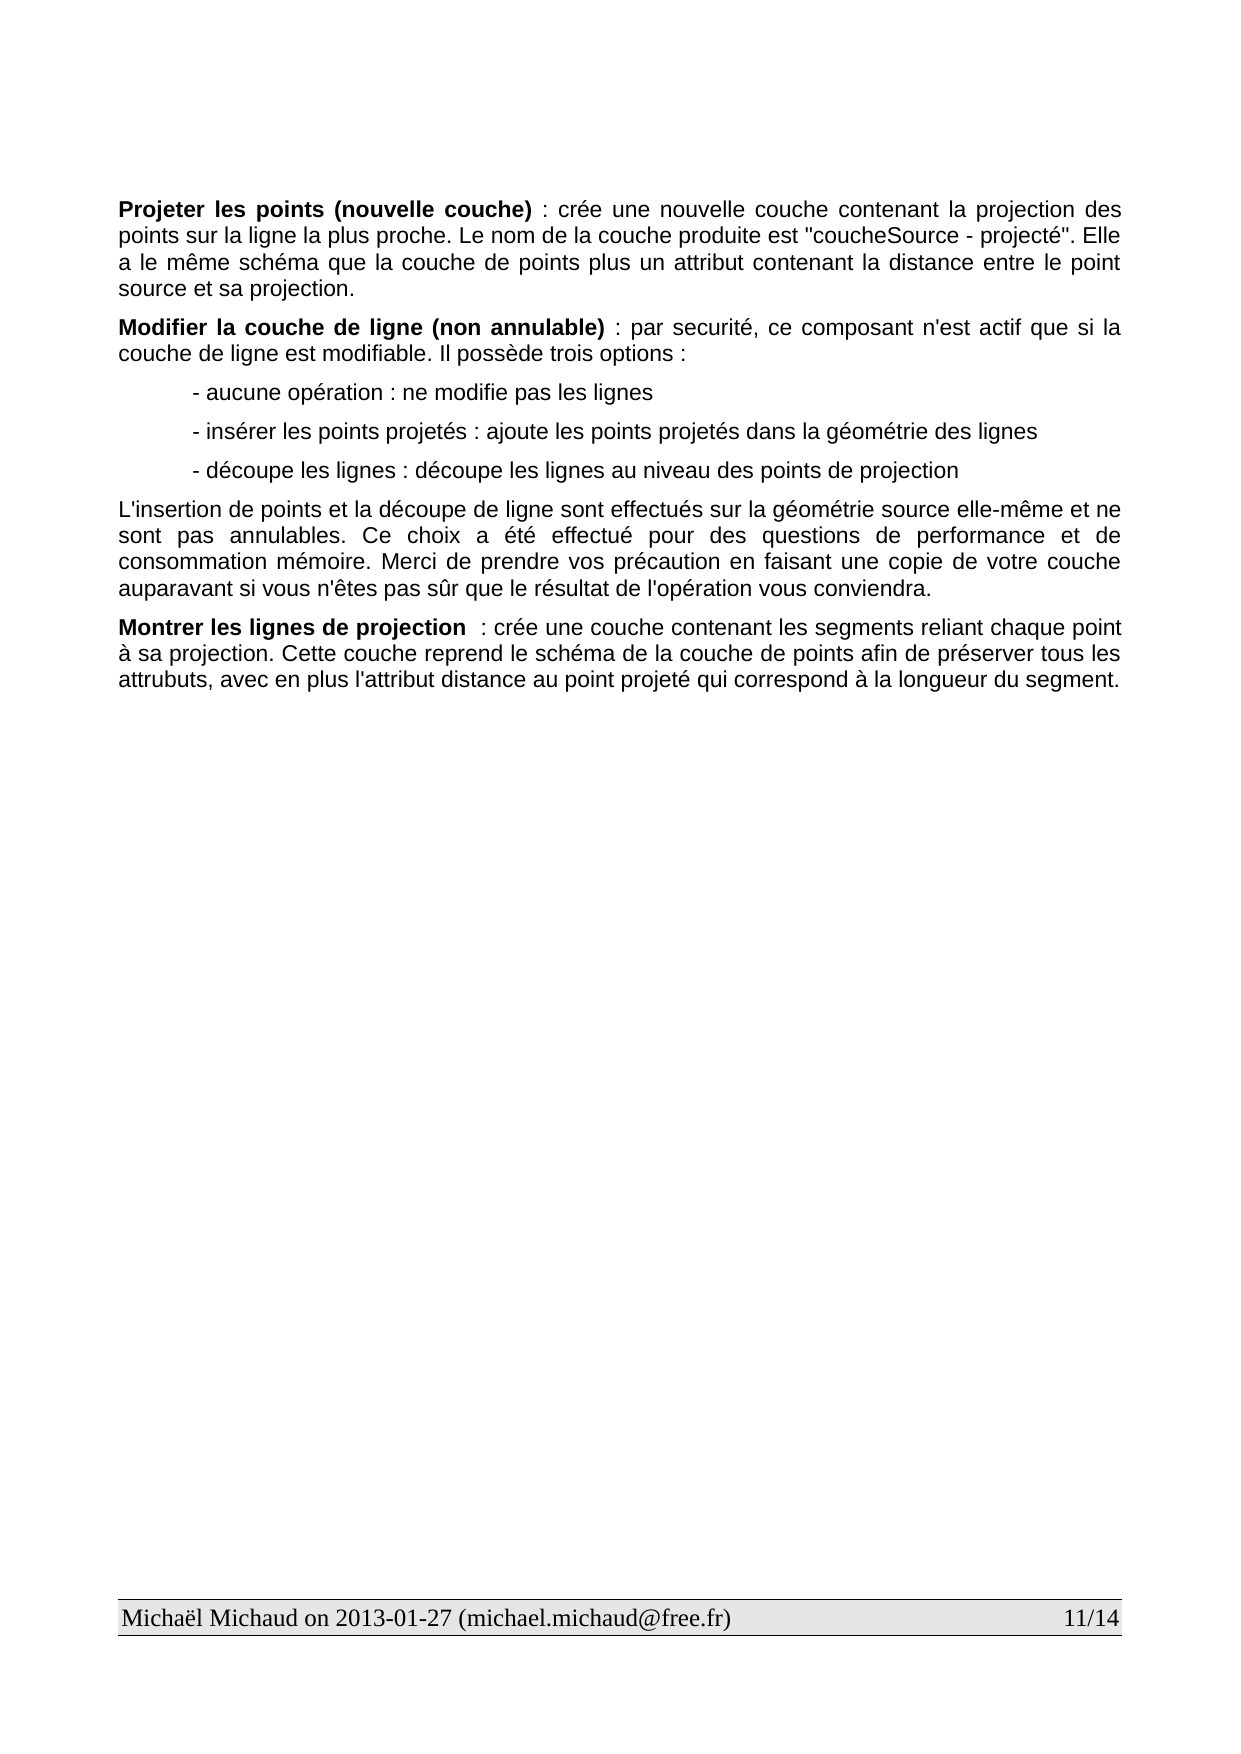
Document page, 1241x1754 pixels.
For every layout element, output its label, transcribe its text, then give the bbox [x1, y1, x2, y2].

text L'insertion de points et la découpe de ligne sont effectués sur la géométrie source elle-même et ne sont pas annulables. Ce choix a été effectué pour des questions de performance et de consommation mémoire. Merci de prendre vos précaution en faisant une copie de votre couche auparavant si vous n'êtes pas sûr que le résultat de l'opération vous conviendra. [118, 496, 1122, 601]
text - insérer les points projetés : ajoute les points projetés dans la géométrie des lignes [118, 418, 1122, 444]
text Montrer les lignes de projection : crée une couche contenant les segments reliant chaque point à sa projection. Cette couche reprend le schéma de la couche de points afin de préserver tous les attrubuts, avec en plus l'attribut distance au point projeté qui correspond à la longueur du segment. [118, 613, 1122, 692]
text Modifier la couche de ligne (non annulable) : par securité, ce composant n'est actif que si la couche de ligne est modifiable. Il possède trois options : [118, 314, 1122, 366]
text - aucune opération : ne modifie pas les lignes [118, 379, 1122, 405]
text Projeter les points (nouvelle couche) : crée une nouvelle couche contenant la projection des points sur la ligne la plus proche. Le nom de la couche produite est "coucheSource - projecté". Elle a le même schéma que la couche de points plus un attribut contenant la distance entre le point source et sa projection. [118, 196, 1122, 301]
text - découpe les lignes : découpe les lignes au niveau des points de projection [118, 457, 1122, 483]
